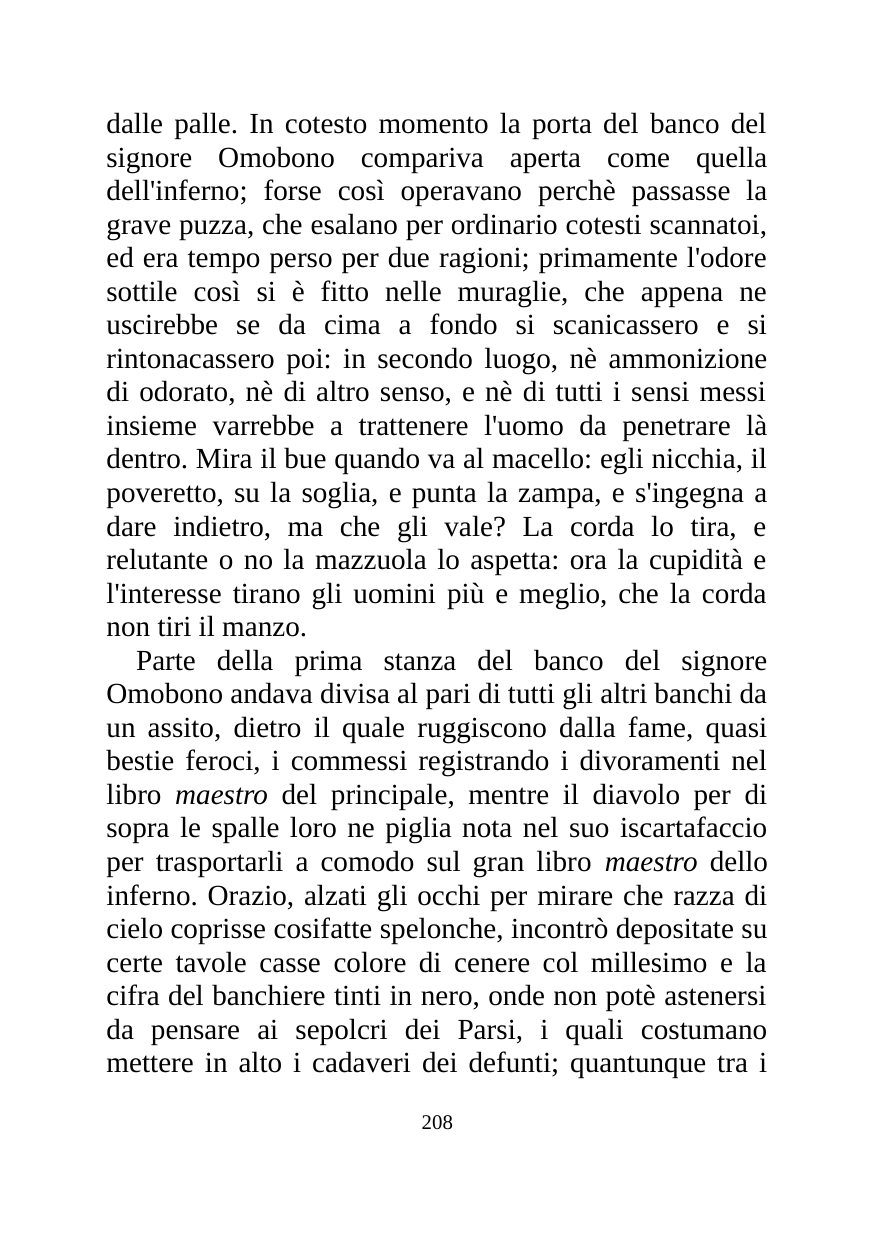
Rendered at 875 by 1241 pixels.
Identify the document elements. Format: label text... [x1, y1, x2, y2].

text dalle palle. In cotesto momento la porta del banco del signore Omobono compariva aperta come quella dell'inferno; forse così operavano perchè passasse la grave puzza, che esalano per ordinario cotesti scannatoi, ed era tempo perso per due ragioni; primamente l'odore sottile così si è fitto nelle muraglie, che appena ne uscirebbe se da cima a fondo si scanicassero e si rintonacassero poi: in secondo luogo, nè ammonizione di odorato, nè di altro senso, e nè di tutti i sensi messi insieme varrebbe a trattenere l'uomo da penetrare là dentro. Mira il bue quando va al macello: egli nicchia, il poveretto, su la soglia, e punta la zampa, e s'ingegna a dare indietro, ma che gli vale? La corda lo tira, e relutante o no la mazzuola lo aspetta: ora la cupidità e l'interesse tirano gli uomini più e meglio, che la corda non tiri il manzo. [106, 106, 768, 643]
text Parte della prima stanza del banco del signore Omobono andava divisa al pari di tutti gli altri banchi da un assito, dietro il quale ruggiscono dalla fame, quasi bestie feroci, i commessi registrando i divoramenti nel libro maestro del principale, mentre il diavolo per di sopra le spalle loro ne piglia nota nel suo iscartafaccio per trasportarli a comodo sul gran libro maestro dello inferno. Orazio, alzati gli occhi per mirare che razza di cielo coprisse cosifatte spelonche, incontrò depositate su certe tavole casse colore di cenere col millesimo e la cifra del banchiere tinti in nero, onde non potè astenersi da pensare ai sepolcri dei Parsi, i quali costumano mettere in alto i cadaveri dei defunti; quantunque tra i [106, 643, 768, 1079]
